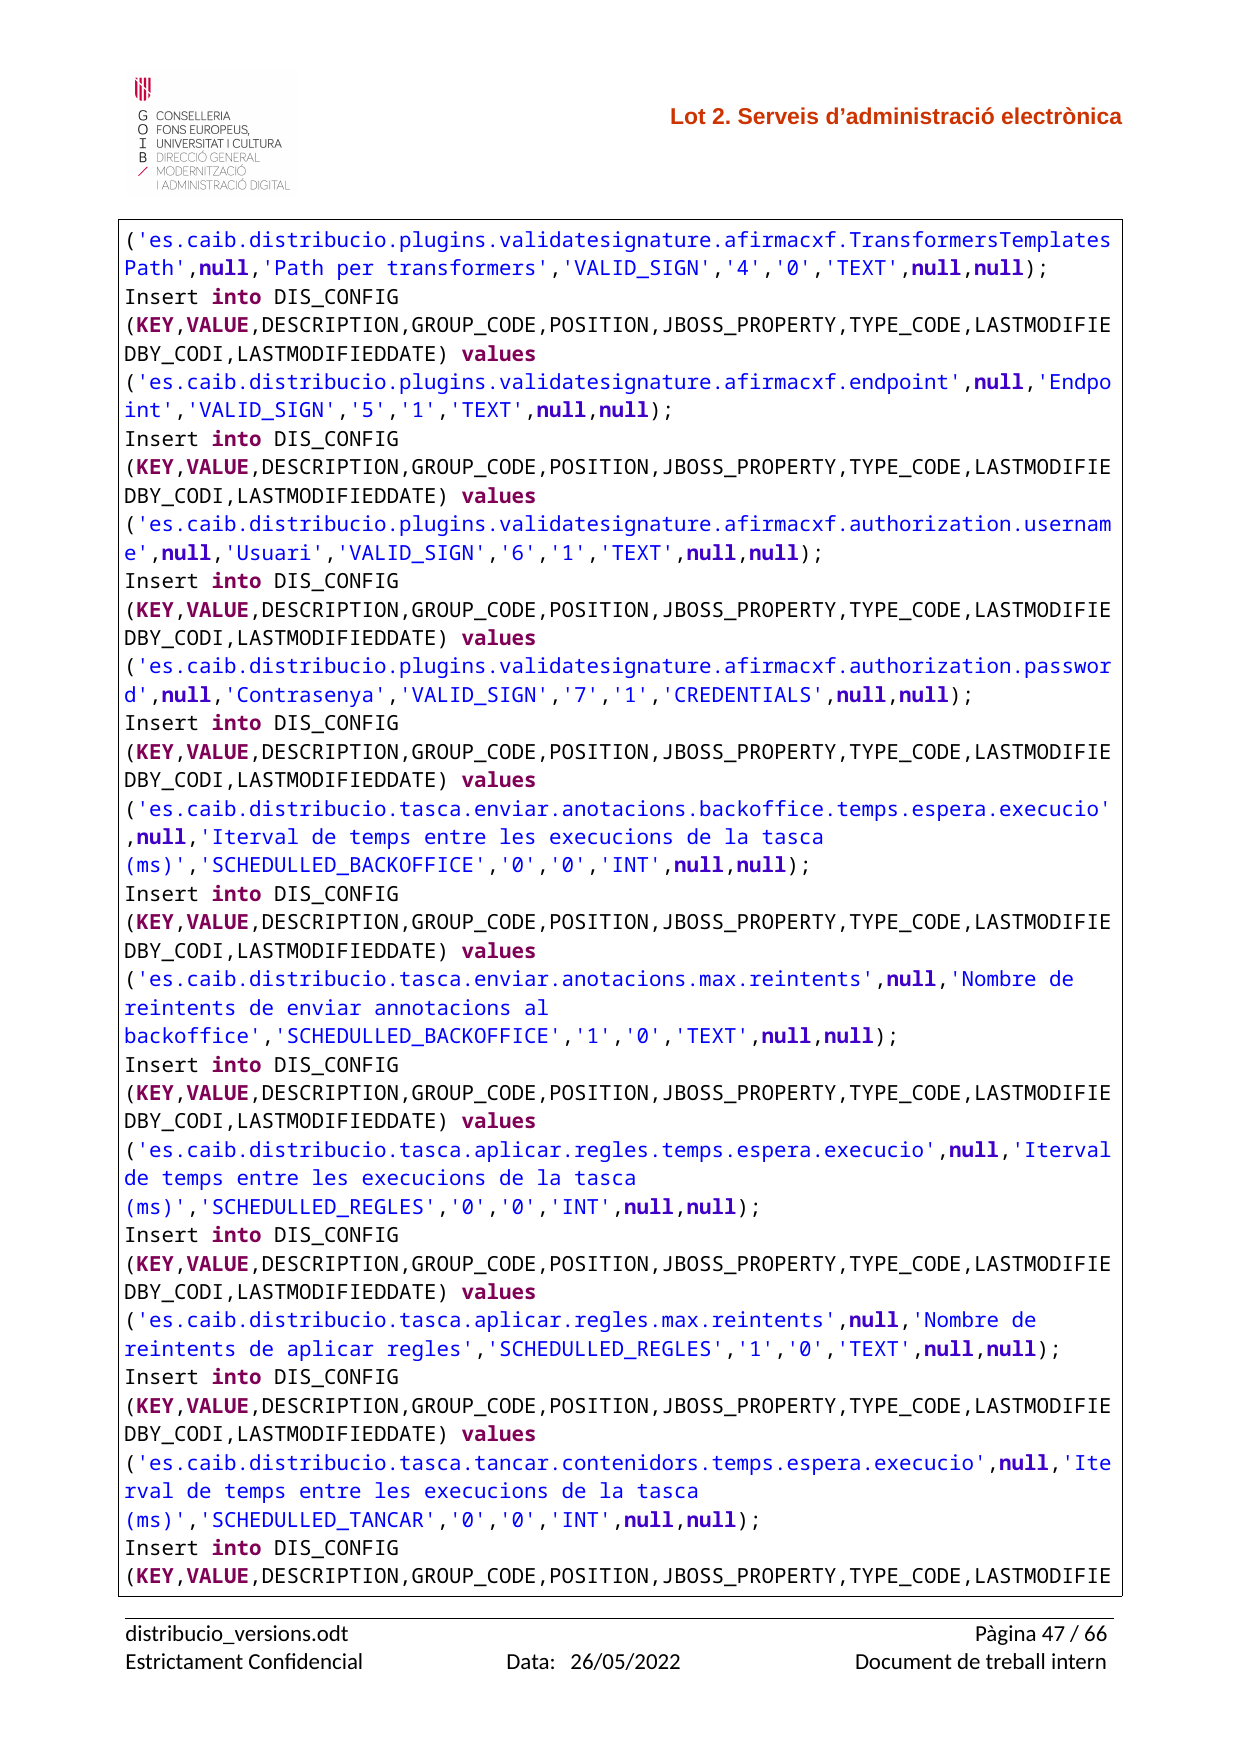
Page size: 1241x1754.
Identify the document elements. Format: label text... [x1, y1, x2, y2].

table_header ('es.caib.distribucio.plugins.validatesignature.afirmacxf.TransformersTemplatesPath',null,'Path per transformers','VALID_SIGN','4','0','TEXT',null,null); Insert into DIS_CONFIG (KEY,VALUE,DESCRIPTION,GROUP_CODE,POSITION,JBOSS_PROPERTY,TYPE_CODE,LASTMODIFIEDBY_CODI,LASTMODIFIEDDATE) values ('es.caib.distribucio.plugins.validatesignature.afirmacxf.endpoint',null,'Endpoint','VALID_SIGN','5','1','TEXT',null,null); Insert into DIS_CONFIG (KEY,VALUE,DESCRIPTION,GROUP_CODE,POSITION,JBOSS_PROPERTY,TYPE_CODE,LASTMODIFIEDBY_CODI,LASTMODIFIEDDATE) values ('es.caib.distribucio.plugins.validatesignature.afirmacxf.authorization.username',null,'Usuari','VALID_SIGN','6','1','TEXT',null,null); Insert into DIS_CONFIG (KEY,VALUE,DESCRIPTION,GROUP_CODE,POSITION,JBOSS_PROPERTY,TYPE_CODE,LASTMODIFIEDBY_CODI,LASTMODIFIEDDATE) values ('es.caib.distribucio.plugins.validatesignature.afirmacxf.authorization.password',null,'Contrasenya','VALID_SIGN','7','1','CREDENTIALS',null,null); Insert into DIS_CONFIG (KEY,VALUE,DESCRIPTION,GROUP_CODE,POSITION,JBOSS_PROPERTY,TYPE_CODE,LASTMODIFIEDBY_CODI,LASTMODIFIEDDATE) values ('es.caib.distribucio.tasca.enviar.anotacions.backoffice.temps.espera.execucio',null,'Iterval de temps entre les execucions de la tasca (ms)','SCHEDULLED_BACKOFFICE','0','0','INT',null,null); Insert into DIS_CONFIG (KEY,VALUE,DESCRIPTION,GROUP_CODE,POSITION,JBOSS_PROPERTY,TYPE_CODE,LASTMODIFIEDBY_CODI,LASTMODIFIEDDATE) values ('es.caib.distribucio.tasca.enviar.anotacions.max.reintents',null,'Nombre de reintents de enviar annotacions al backoffice','SCHEDULLED_BACKOFFICE','1','0','TEXT',null,null); Insert into DIS_CONFIG (KEY,VALUE,DESCRIPTION,GROUP_CODE,POSITION,JBOSS_PROPERTY,TYPE_CODE,LASTMODIFIEDBY_CODI,LASTMODIFIEDDATE) values ('es.caib.distribucio.tasca.aplicar.regles.temps.espera.execucio',null,'Iterval de temps entre les execucions de la tasca (ms)','SCHEDULLED_REGLES','0','0','INT',null,null); Insert into DIS_CONFIG (KEY,VALUE,DESCRIPTION,GROUP_CODE,POSITION,JBOSS_PROPERTY,TYPE_CODE,LASTMODIFIEDBY_CODI,LASTMODIFIEDDATE) values ('es.caib.distribucio.tasca.aplicar.regles.max.reintents',null,'Nombre de reintents de aplicar regles','SCHEDULLED_REGLES','1','0','TEXT',null,null); Insert into DIS_CONFIG (KEY,VALUE,DESCRIPTION,GROUP_CODE,POSITION,JBOSS_PROPERTY,TYPE_CODE,LASTMODIFIEDBY_CODI,LASTMODIFIEDDATE) values ('es.caib.distribucio.tasca.tancar.contenidors.temps.espera.execucio',null,'Iterval de temps entre les execucions de la tasca (ms)','SCHEDULLED_TANCAR','0','0','INT',null,null); Insert into DIS_CONFIG (KEY,VALUE,DESCRIPTION,GROUP_CODE,POSITION,JBOSS_PROPERTY,TYPE_CODE,LASTMODIFIE [119, 220, 1122, 1596]
picture [126, 70, 299, 197]
